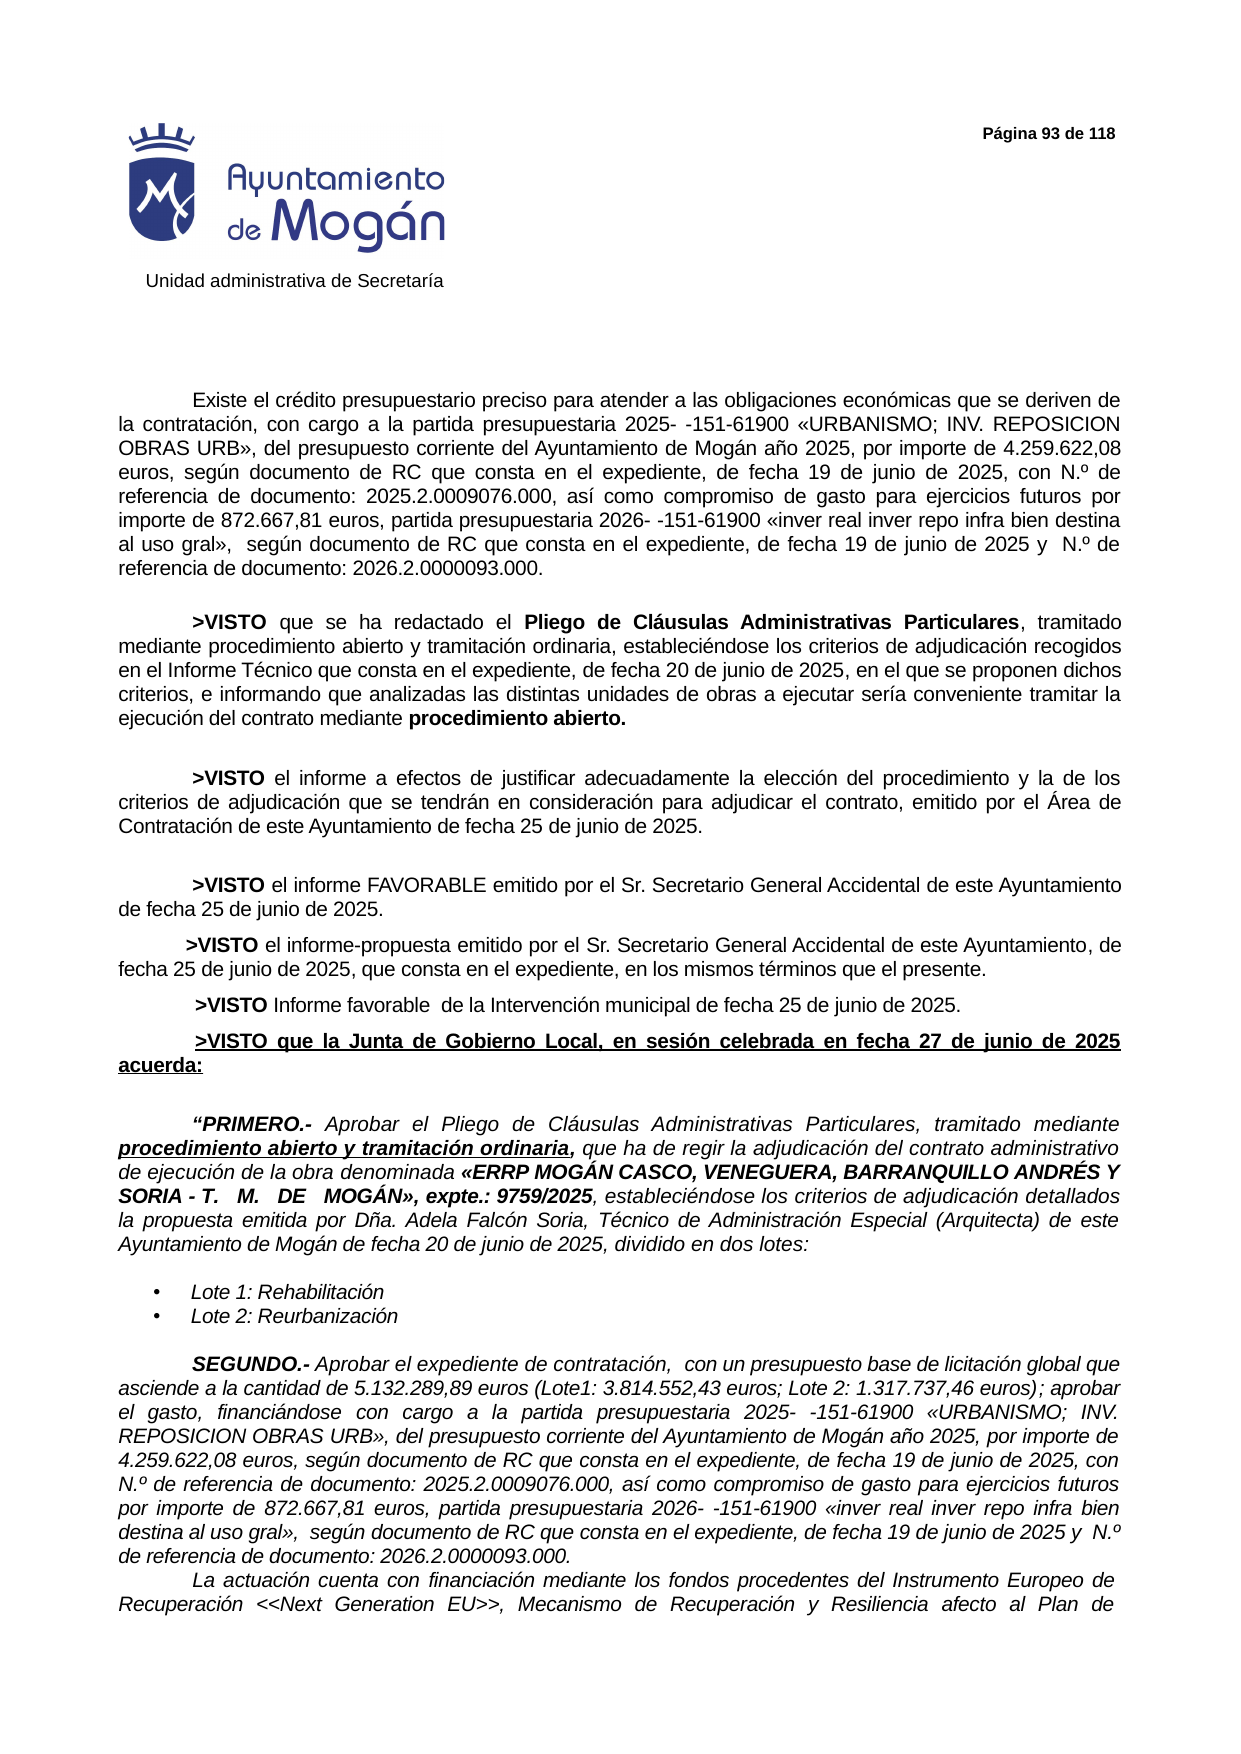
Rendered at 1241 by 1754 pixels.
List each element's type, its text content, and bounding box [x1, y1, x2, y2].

text SEGUNDO.- Aprobar el expediente de contratación, con un presupuesto base de licitación global que asciende a la cantidad de 5.132.289,89 euros (Lote1: 3.814.552,43 euros; Lote 2: 1.317.737,46 euros); aprobar el gasto, financiándose con cargo a la partida presupuestaria 2025- -151-61900 «URBANISMO; INV. REPOSICION OBRAS URB», del presupuesto corriente del Ayuntamiento de Mogán año 2025, por importe de 4.259.622,08 euros, según documento de RC que consta en el expediente, de fecha 19 de junio de 2025, con N.º de referencia de documento: 2025.2.0009076.000, así como compromiso de gasto para ejercicios futuros por importe de 872.667,81 euros, partida presupuestaria 2026- -151-61900 «inver real inver repo infra bien destina al uso gral», según documento de RC que consta en el expediente, de fecha 19 de junio de 2025 y N.º de referencia de documento: 2026.2.0000093.000. [118, 1352, 1122, 1567]
text La actuación cuenta con financiación mediante los fondos procedentes del Instrumento Europeo de Recuperación <<Next Generation EU>>, Mecanismo de Recuperación y Resiliencia afecto al Plan de [118, 1567, 1117, 1615]
text >VISTO el informe FAVORABLE emitido por el Sr. Secretario General Accidental de este Ayuntamiento de fecha 25 de junio de 2025. [118, 873, 1122, 921]
text >VISTO que la Junta de Gobierno Local, en sesión celebrada en fecha 27 de junio de 2025 acuerda: [118, 1028, 1122, 1076]
text Existe el crédito presupuestario preciso para atender a las obligaciones económicas que se deriven de la contratación, con cargo a la partida presupuestaria 2025- -151-61900 «URBANISMO; INV. REPOSICION OBRAS URB», del presupuesto corriente del Ayuntamiento de Mogán año 2025, por importe de 4.259.622,08 euros, según documento de RC que consta en el expediente, de fecha 19 de junio de 2025, con N.º de referencia de documento: 2025.2.0009076.000, así como compromiso de gasto para ejercicios futuros por importe de 872.667,81 euros, partida presupuestaria 2026- -151-61900 «inver real inver repo infra bien destina al uso gral», según documento de RC que consta en el expediente, de fecha 19 de junio de 2025 y N.º de referencia de documento: 2026.2.0000093.000. [118, 388, 1122, 580]
text >VISTO el informe a efectos de justificar adecuadamente la elección del procedimiento y la de los criterios de adjudicación que se tendrán en consideración para adjudicar el contrato, emitido por el Área de Contratación de este Ayuntamiento de fecha 25 de junio de 2025. [118, 766, 1122, 838]
text >VISTO que se ha redactado el Pliego de Cláusulas Administrativas Particulares, tramitado mediante procedimiento abierto y tramitación ordinaria, estableciéndose los criterios de adjudicación recogidos en el Informe Técnico que consta en el expediente, de fecha 20 de junio de 2025, en el que se proponen dichos criterios, e informando que analizadas las distintas unidades de obras a ejecutar sería conveniente tramitar la ejecución del contrato mediante procedimiento abierto. [118, 610, 1122, 730]
text >VISTO el informe-propuesta emitido por el Sr. Secretario General Accidental de este Ayuntamiento, de fecha 25 de junio de 2025, que consta en el expediente, en los mismos términos que el presente. [118, 933, 1122, 981]
text >VISTO Informe favorable de la Intervención municipal de fecha 25 de junio de 2025. [118, 993, 1122, 1017]
picture [128, 123, 445, 259]
list Lote 1: Rehabilitación [153, 1280, 1122, 1304]
text “PRIMERO.- Aprobar el Pliego de Cláusulas Administrativas Particulares, tramitado mediante procedimiento abierto y tramitación ordinaria, que ha de regir la adjudicación del contrato administrativo de ejecución de la obra denominada «ERRP MOGÁN CASCO, VENEGUERA, BARRANQUILLO ANDRÉS Y SORIA - T. M. DE MOGÁN», expte.: 9759/2025, estableciéndose los criterios de adjudicación detallados la propuesta emitida por Dña. Adela Falcón Soria, Técnico de Administración Especial (Arquitecta) de este Ayuntamiento de Mogán de fecha 20 de junio de 2025, dividido en dos lotes: [118, 1112, 1122, 1256]
list Lote 2: Reurbanización [153, 1304, 1122, 1328]
